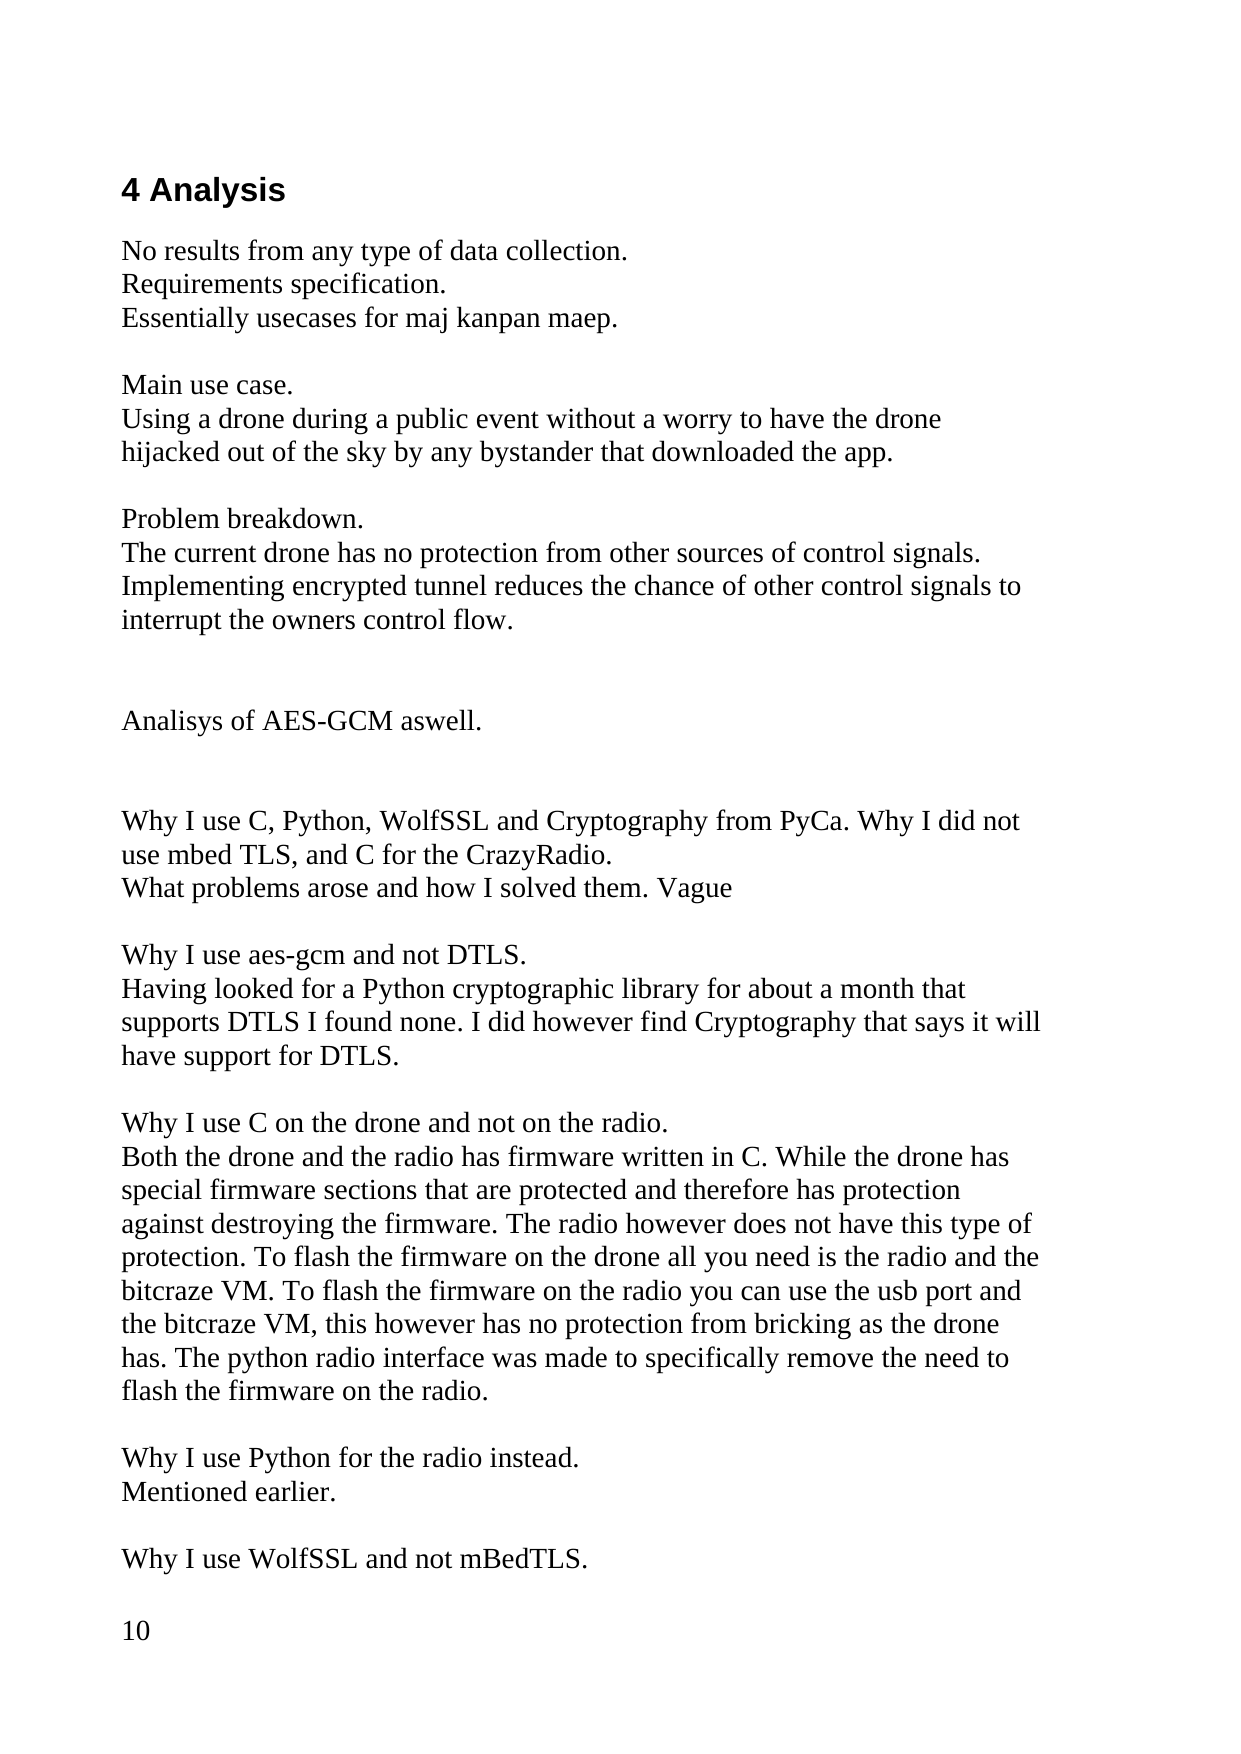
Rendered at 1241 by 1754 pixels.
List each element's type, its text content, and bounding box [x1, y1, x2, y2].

text What problems arose and how I solved them. Vague [121, 870, 1042, 904]
text Requirements specification. [121, 267, 1042, 300]
text No results from any type of data collection. [121, 233, 1042, 267]
text Having looked for a Python cryptographic library for about a month that supports DTLS I found none. I did however find Cryptography that says it will have support for DTLS. [121, 971, 1042, 1072]
text Analisys of AES-GCM aswell. [121, 703, 1042, 736]
text Why I use WolfSSL and not mBedTLS. [121, 1541, 1042, 1575]
text Main use case. [121, 367, 1042, 401]
text Mentioned earlier. [121, 1474, 1042, 1508]
text Problem breakdown. [121, 501, 1042, 535]
text Why I use C, Python, WolfSSL and Cryptography from PyCa. Why I did not use mbed TLS, and C for the CrazyRadio. [121, 803, 1042, 870]
text Using a drone during a public event without a worry to have the drone hijacked out of the sky by any bystander that downloaded the app. [121, 401, 1042, 468]
text Essentially usecases for maj kanpan maep. [121, 300, 1042, 334]
subtitle Analysis [121, 170, 1042, 208]
text Why I use C on the drone and not on the radio. [121, 1105, 1042, 1139]
text Both the drone and the radio has firmware written in C. While the drone has special firmware sections that are protected and therefore has protection against destroying the firmware. The radio however does not have this type of protection. To flash the firmware on the drone all you need is the radio and the bitcraze VM. To flash the firmware on the radio you can use the usb port and the bitcraze VM, this however has no protection from bricking as the drone has. The python radio interface was made to specifically remove the need to flash the firmware on the radio. [121, 1139, 1042, 1407]
text The current drone has no protection from other sources of control signals. Implementing encrypted tunnel reduces the chance of other control signals to interrupt the owners control flow. [121, 535, 1042, 636]
text Why I use Python for the radio instead. [121, 1441, 1042, 1474]
text Why I use aes-gcm and not DTLS. [121, 937, 1042, 971]
